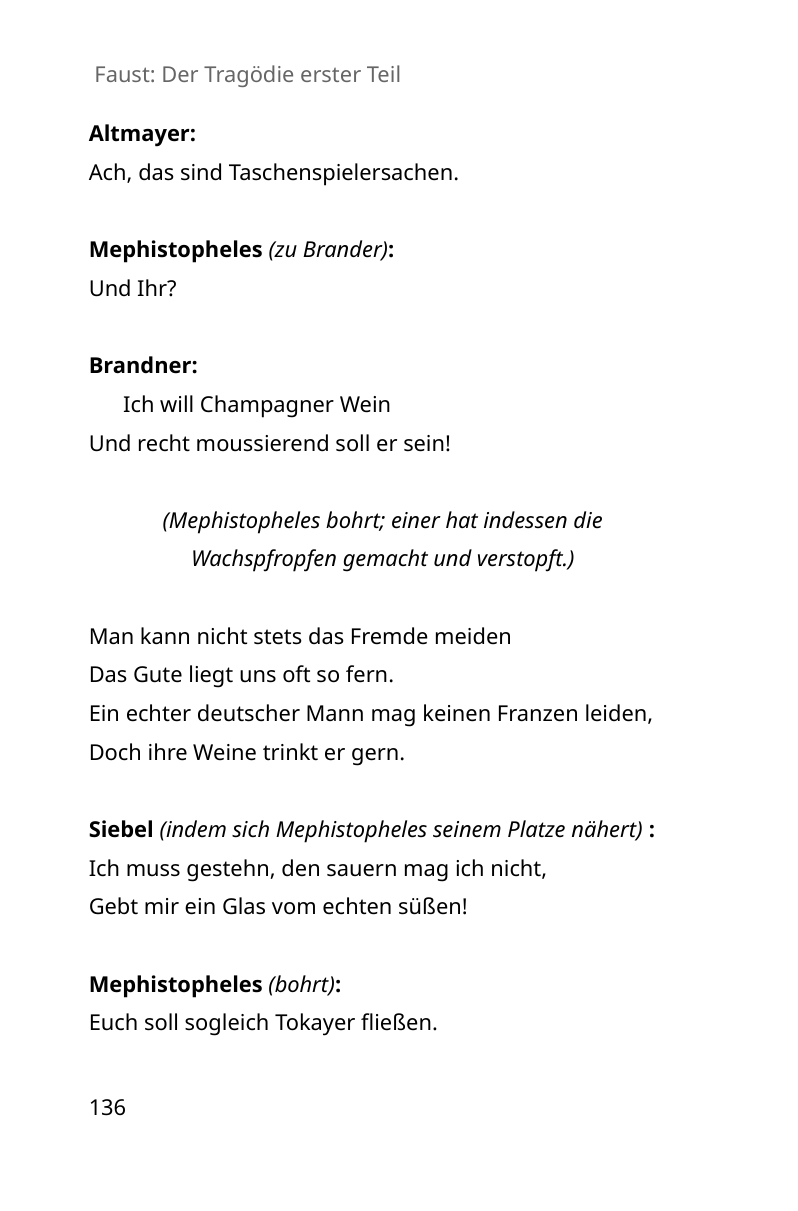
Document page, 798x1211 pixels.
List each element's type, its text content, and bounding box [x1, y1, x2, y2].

text Siebel (indem sich Mephistopheles seinem Platze nähert) : Ich muss gestehn, den sauern mag ich nicht, Gebt mir ein Glas vom echten süßen! [88, 793, 679, 921]
text (Mephistopheles bohrt; einer hat indessen die Wachspfropfen gemacht und verstopft.) [88, 484, 679, 573]
text Mephistopheles (zu Brander): Und Ihr? [88, 213, 679, 303]
text Man kann nicht stets das Fremde meiden Das Gute liegt uns oft so fern. Ein echter deutscher Mann mag keinen Franzen leiden, Doch ihre Weine trinkt er gern. [88, 594, 679, 766]
text Altmayer: Ach, das sind Taschenspielersachen. [88, 118, 679, 187]
text Mephistopheles (bohrt): Euch soll sogleich Tokayer fließen. [88, 948, 679, 1037]
text Brandner: Ich will Champagner Wein Und recht moussierend soll er sein! [88, 329, 679, 457]
